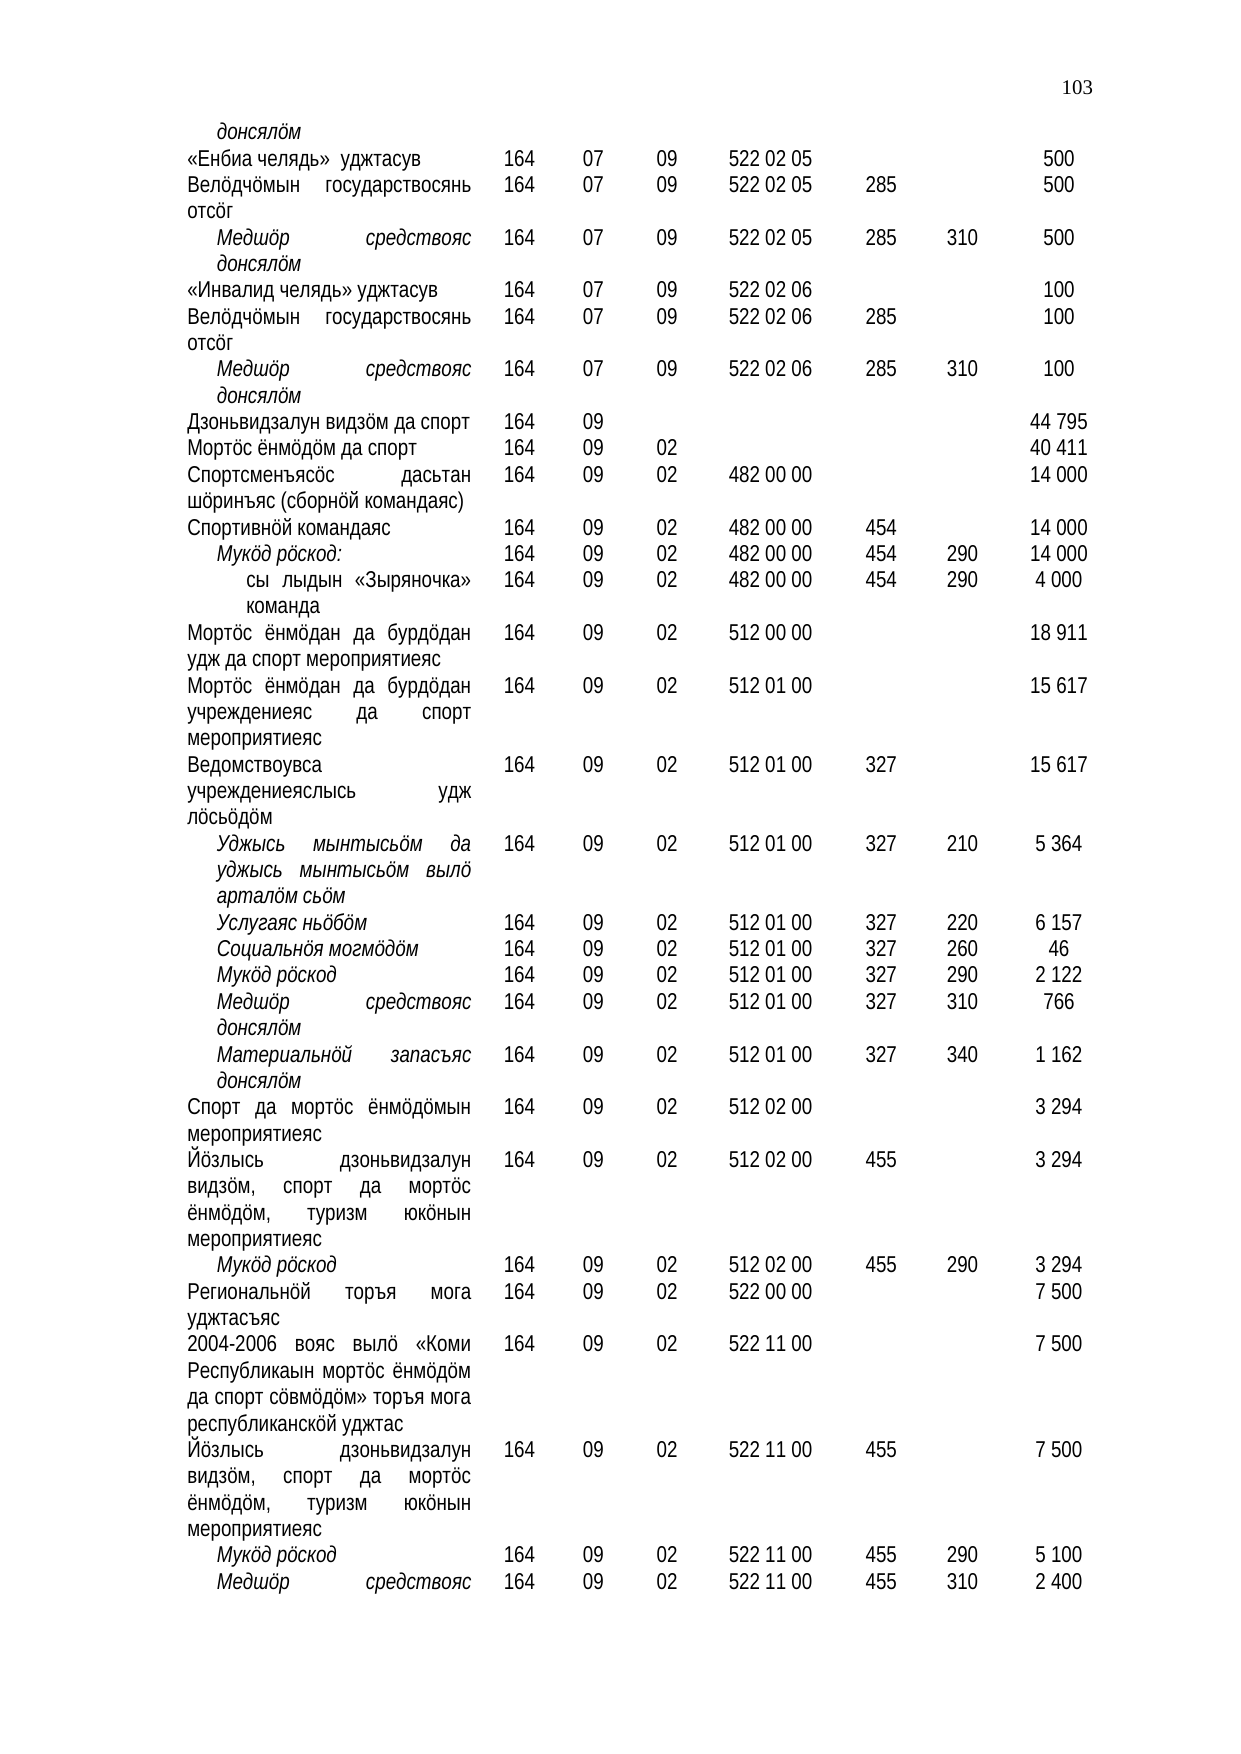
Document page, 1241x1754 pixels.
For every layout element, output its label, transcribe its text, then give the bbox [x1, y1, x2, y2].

table_cell Мукöд рöскод: [176, 540, 482, 566]
table_cell 02 [630, 1330, 704, 1436]
table_cell Мукöд рöскод [176, 1251, 482, 1278]
table_cell Мортöс ёнмöдан да бурдöдан учреждениеяс да спорт мероприятиеяс [176, 672, 482, 751]
table_cell 09 [556, 566, 630, 619]
table_cell 09 [556, 540, 630, 566]
table_cell 482 00 00 [704, 461, 837, 513]
table_cell 164 [482, 1568, 556, 1594]
table_cell 210 [925, 830, 999, 909]
table_cell 09 [556, 1278, 630, 1330]
table_cell [837, 672, 925, 751]
table_cell 766 [999, 988, 1118, 1041]
table_cell 09 [556, 988, 630, 1041]
table_cell 09 [556, 1436, 630, 1541]
table_cell 500 [999, 171, 1118, 223]
table_cell 512 01 00 [704, 909, 837, 935]
table_cell [925, 434, 999, 461]
table_cell 02 [630, 1436, 704, 1541]
table_cell Мортöс ёнмöдан да бурдöдан удж да спорт мероприятиеяс [176, 619, 482, 672]
table_cell 164 [482, 988, 556, 1041]
table_cell [925, 1146, 999, 1251]
table_cell 02 [630, 1278, 704, 1330]
table_cell 02 [630, 1568, 704, 1594]
table_cell 09 [556, 1146, 630, 1251]
table_cell [837, 1278, 925, 1330]
table_cell Мортöс ёнмöдöм да спорт [176, 434, 482, 461]
table_cell 310 [925, 224, 999, 276]
table_cell 1 162 [999, 1041, 1118, 1093]
table_cell 02 [630, 672, 704, 751]
table_cell 482 00 00 [704, 540, 837, 566]
table_cell 100 [999, 303, 1118, 355]
table_cell 164 [482, 145, 556, 171]
table_cell 02 [630, 1041, 704, 1093]
table_cell 512 01 00 [704, 672, 837, 751]
table_cell 290 [925, 540, 999, 566]
table_cell 100 [999, 355, 1118, 408]
table_cell 09 [556, 408, 630, 434]
table_cell Спортсменъясöс дасьтан шöринъяс (сборнöй командаяс) [176, 461, 482, 513]
table_cell Социальнöя могмöдöм [176, 935, 482, 961]
table_cell 02 [630, 1093, 704, 1146]
table_cell 7 500 [999, 1436, 1118, 1541]
table_cell 285 [837, 224, 925, 276]
table_cell 327 [837, 751, 925, 830]
table_cell [630, 408, 704, 434]
table_cell 285 [837, 355, 925, 408]
table_cell 164 [482, 171, 556, 223]
table_cell [837, 408, 925, 434]
table_cell 07 [556, 303, 630, 355]
table_cell 44 795 [999, 408, 1118, 434]
table_cell 512 02 00 [704, 1146, 837, 1251]
table_cell [704, 408, 837, 434]
table_cell 522 02 06 [704, 355, 837, 408]
table_cell 164 [482, 1041, 556, 1093]
table_cell 6 157 [999, 909, 1118, 935]
table_cell 164 [482, 830, 556, 909]
table_cell 164 [482, 303, 556, 355]
table_cell 02 [630, 935, 704, 961]
table_cell 310 [925, 355, 999, 408]
table_cell Материальнöй запасъяс донсялöм [176, 1041, 482, 1093]
table_cell 14 000 [999, 514, 1118, 540]
table_cell 02 [630, 909, 704, 935]
table_cell 07 [556, 171, 630, 223]
table_cell [837, 145, 925, 171]
table_cell 09 [630, 276, 704, 303]
table_cell 15 617 [999, 751, 1118, 830]
table_cell 02 [630, 830, 704, 909]
table_cell 02 [630, 988, 704, 1041]
table_cell Мукöд рöскод [176, 1541, 482, 1568]
table_cell 522 02 06 [704, 303, 837, 355]
table_cell Услугаяс ньöбöм [176, 909, 482, 935]
table_cell 09 [556, 909, 630, 935]
table_cell 522 11 00 [704, 1330, 837, 1436]
table_cell 164 [482, 909, 556, 935]
table_cell 09 [556, 619, 630, 672]
table_cell 164 [482, 276, 556, 303]
table_cell 164 [482, 935, 556, 961]
table_cell 340 [925, 1041, 999, 1093]
table_cell 14 000 [999, 540, 1118, 566]
table_cell 512 01 00 [704, 1041, 837, 1093]
table_cell [837, 434, 925, 461]
table_cell 2 400 [999, 1568, 1118, 1594]
table_cell 46 [999, 935, 1118, 961]
table_cell [925, 672, 999, 751]
table_cell 512 01 00 [704, 830, 837, 909]
table_cell 164 [482, 672, 556, 751]
table_cell Дзоньвидзалун видзöм да спорт [176, 408, 482, 434]
table_cell Уджысь мынтысьöм да уджысь мынтысьöм вылö арталöм сьöм [176, 830, 482, 909]
table_cell [837, 118, 925, 144]
table_cell 482 00 00 [704, 514, 837, 540]
table_cell 09 [556, 830, 630, 909]
table_cell 512 00 00 [704, 619, 837, 672]
table_cell 454 [837, 514, 925, 540]
table_cell 522 02 05 [704, 145, 837, 171]
table_cell 164 [482, 619, 556, 672]
table_cell 500 [999, 145, 1118, 171]
table_cell Медшöр средствояс донсялöм [176, 988, 482, 1041]
table_cell 02 [630, 619, 704, 672]
table_cell [925, 276, 999, 303]
table_cell 5 364 [999, 830, 1118, 909]
table_cell 02 [630, 461, 704, 513]
table_cell [837, 276, 925, 303]
table_cell Медшöр средствояс донсялöм [176, 224, 482, 276]
table_cell [837, 1093, 925, 1146]
table_cell [925, 408, 999, 434]
table_cell [704, 434, 837, 461]
table_cell 522 11 00 [704, 1541, 837, 1568]
table_cell [925, 118, 999, 144]
table_cell 512 02 00 [704, 1093, 837, 1146]
table_cell 07 [556, 355, 630, 408]
table_cell 09 [556, 434, 630, 461]
table_cell [925, 1278, 999, 1330]
table_cell 09 [556, 1568, 630, 1594]
table_cell 290 [925, 1251, 999, 1278]
table_cell 09 [556, 961, 630, 988]
table_cell 09 [556, 672, 630, 751]
table_cell донсялöм [176, 118, 482, 144]
table_cell Велöдчöмын государствосянь отсöг [176, 171, 482, 223]
table_cell 09 [556, 935, 630, 961]
table_cell 09 [630, 224, 704, 276]
table_cell [925, 145, 999, 171]
table_cell 09 [630, 355, 704, 408]
table_cell 310 [925, 1568, 999, 1594]
table_cell [837, 461, 925, 513]
table_cell [925, 461, 999, 513]
table_cell 455 [837, 1251, 925, 1278]
table_cell [925, 1436, 999, 1541]
table_cell 522 02 06 [704, 276, 837, 303]
table_cell 522 02 05 [704, 224, 837, 276]
table_cell 522 02 05 [704, 171, 837, 223]
table_cell 02 [630, 566, 704, 619]
table_cell 02 [630, 1146, 704, 1251]
table_cell 18 911 [999, 619, 1118, 672]
table_cell 327 [837, 988, 925, 1041]
table_cell 454 [837, 566, 925, 619]
table_cell [925, 171, 999, 223]
table_cell 7 500 [999, 1278, 1118, 1330]
table_cell 09 [556, 751, 630, 830]
table_cell 512 01 00 [704, 935, 837, 961]
table_cell [837, 619, 925, 672]
table_cell 327 [837, 1041, 925, 1093]
table_cell 512 02 00 [704, 1251, 837, 1278]
table_cell 164 [482, 1093, 556, 1146]
table_cell Йöзлысь дзоньвидзалун видзöм, спорт да мортöс ёнмöдöм, туризм юкöнын мероприятиеяс [176, 1146, 482, 1251]
table_cell 7 500 [999, 1330, 1118, 1436]
table_cell 02 [630, 514, 704, 540]
table_cell 327 [837, 830, 925, 909]
table_cell 164 [482, 1436, 556, 1541]
table_cell 164 [482, 566, 556, 619]
table_cell 2004-2006 вояс вылö «Коми Республикаын мортöс ёнмöдöм да спорт сöвмöдöм» торъя мога республиканскöй уджтас [176, 1330, 482, 1436]
table_cell 285 [837, 303, 925, 355]
table_cell 3 294 [999, 1146, 1118, 1251]
table_cell [556, 118, 630, 144]
table_cell 3 294 [999, 1251, 1118, 1278]
table_cell 522 00 00 [704, 1278, 837, 1330]
table_cell 164 [482, 961, 556, 988]
table_cell [925, 1093, 999, 1146]
table_cell [925, 514, 999, 540]
table_cell 164 [482, 1146, 556, 1251]
table_cell «Енбиа челядь» уджтасув [176, 145, 482, 171]
table_cell 164 [482, 355, 556, 408]
table_cell Ведомствоувса учреждениеяслысь удж лöсьöдöм [176, 751, 482, 830]
table_cell 02 [630, 434, 704, 461]
table_cell 164 [482, 434, 556, 461]
table_cell 482 00 00 [704, 566, 837, 619]
table_cell 3 294 [999, 1093, 1118, 1146]
table_cell 522 11 00 [704, 1436, 837, 1541]
table_cell 327 [837, 935, 925, 961]
table_cell 100 [999, 276, 1118, 303]
table_cell 164 [482, 461, 556, 513]
table_cell 02 [630, 751, 704, 830]
table_cell Медшöр средствояс [176, 1568, 482, 1594]
table_cell 455 [837, 1436, 925, 1541]
table_cell 164 [482, 1278, 556, 1330]
table_cell 14 000 [999, 461, 1118, 513]
table_cell 07 [556, 276, 630, 303]
table_cell 5 100 [999, 1541, 1118, 1568]
table_cell 164 [482, 224, 556, 276]
table_cell [925, 619, 999, 672]
table_cell 09 [630, 171, 704, 223]
table_cell 260 [925, 935, 999, 961]
table_cell 327 [837, 961, 925, 988]
table_cell Йöзлысь дзоньвидзалун видзöм, спорт да мортöс ёнмöдöм, туризм юкöнын мероприятиеяс [176, 1436, 482, 1541]
table_cell Спорт да мортöс ёнмöдöмын мероприятиеяс [176, 1093, 482, 1146]
table_cell 512 01 00 [704, 961, 837, 988]
table_cell 09 [630, 303, 704, 355]
table_cell 285 [837, 171, 925, 223]
table_cell 02 [630, 1541, 704, 1568]
table_cell 164 [482, 1541, 556, 1568]
table_cell 290 [925, 1541, 999, 1568]
table_cell 310 [925, 988, 999, 1041]
table_cell 07 [556, 224, 630, 276]
table_cell 09 [556, 1093, 630, 1146]
table_cell 164 [482, 408, 556, 434]
table_cell 4 000 [999, 566, 1118, 619]
table_cell 164 [482, 540, 556, 566]
table_cell 07 [556, 145, 630, 171]
table_cell 164 [482, 514, 556, 540]
table_cell 02 [630, 961, 704, 988]
table_cell [482, 118, 556, 144]
table_cell «Инвалид челядь» уджтасув [176, 276, 482, 303]
table_cell 02 [630, 540, 704, 566]
table_cell 09 [556, 1251, 630, 1278]
table_cell 220 [925, 909, 999, 935]
table_cell Велöдчöмын государствосянь отсöг [176, 303, 482, 355]
table_cell 02 [630, 1251, 704, 1278]
table_cell 290 [925, 961, 999, 988]
table_cell 455 [837, 1541, 925, 1568]
table_cell 164 [482, 1330, 556, 1436]
table_cell Медшöр средствояс донсялöм [176, 355, 482, 408]
table_cell [925, 1330, 999, 1436]
table_cell [630, 118, 704, 144]
table_cell 2 122 [999, 961, 1118, 988]
table_cell 290 [925, 566, 999, 619]
table_cell сы лыдын «Зыряночка» команда [176, 566, 482, 619]
table_cell 500 [999, 224, 1118, 276]
table_cell 15 617 [999, 672, 1118, 751]
table_cell 327 [837, 909, 925, 935]
table_cell [837, 1330, 925, 1436]
table_cell 512 01 00 [704, 751, 837, 830]
table_cell 09 [556, 1330, 630, 1436]
table_cell 09 [556, 461, 630, 513]
table_cell 09 [556, 1041, 630, 1093]
table_cell [999, 118, 1118, 144]
table_cell Спортивнöй командаяс [176, 514, 482, 540]
table_cell [704, 118, 837, 144]
table_cell 455 [837, 1146, 925, 1251]
table_cell 512 01 00 [704, 988, 837, 1041]
table_cell [925, 303, 999, 355]
table_cell 454 [837, 540, 925, 566]
table_cell 09 [556, 1541, 630, 1568]
table_cell 455 [837, 1568, 925, 1594]
table_cell 522 11 00 [704, 1568, 837, 1594]
table_cell 09 [630, 145, 704, 171]
table_cell 40 411 [999, 434, 1118, 461]
table_cell Мукöд рöскод [176, 961, 482, 988]
table_cell 164 [482, 751, 556, 830]
table_cell 09 [556, 514, 630, 540]
table_cell [925, 751, 999, 830]
table_cell 164 [482, 1251, 556, 1278]
table_cell Региональнöй торъя мога уджтасъяс [176, 1278, 482, 1330]
